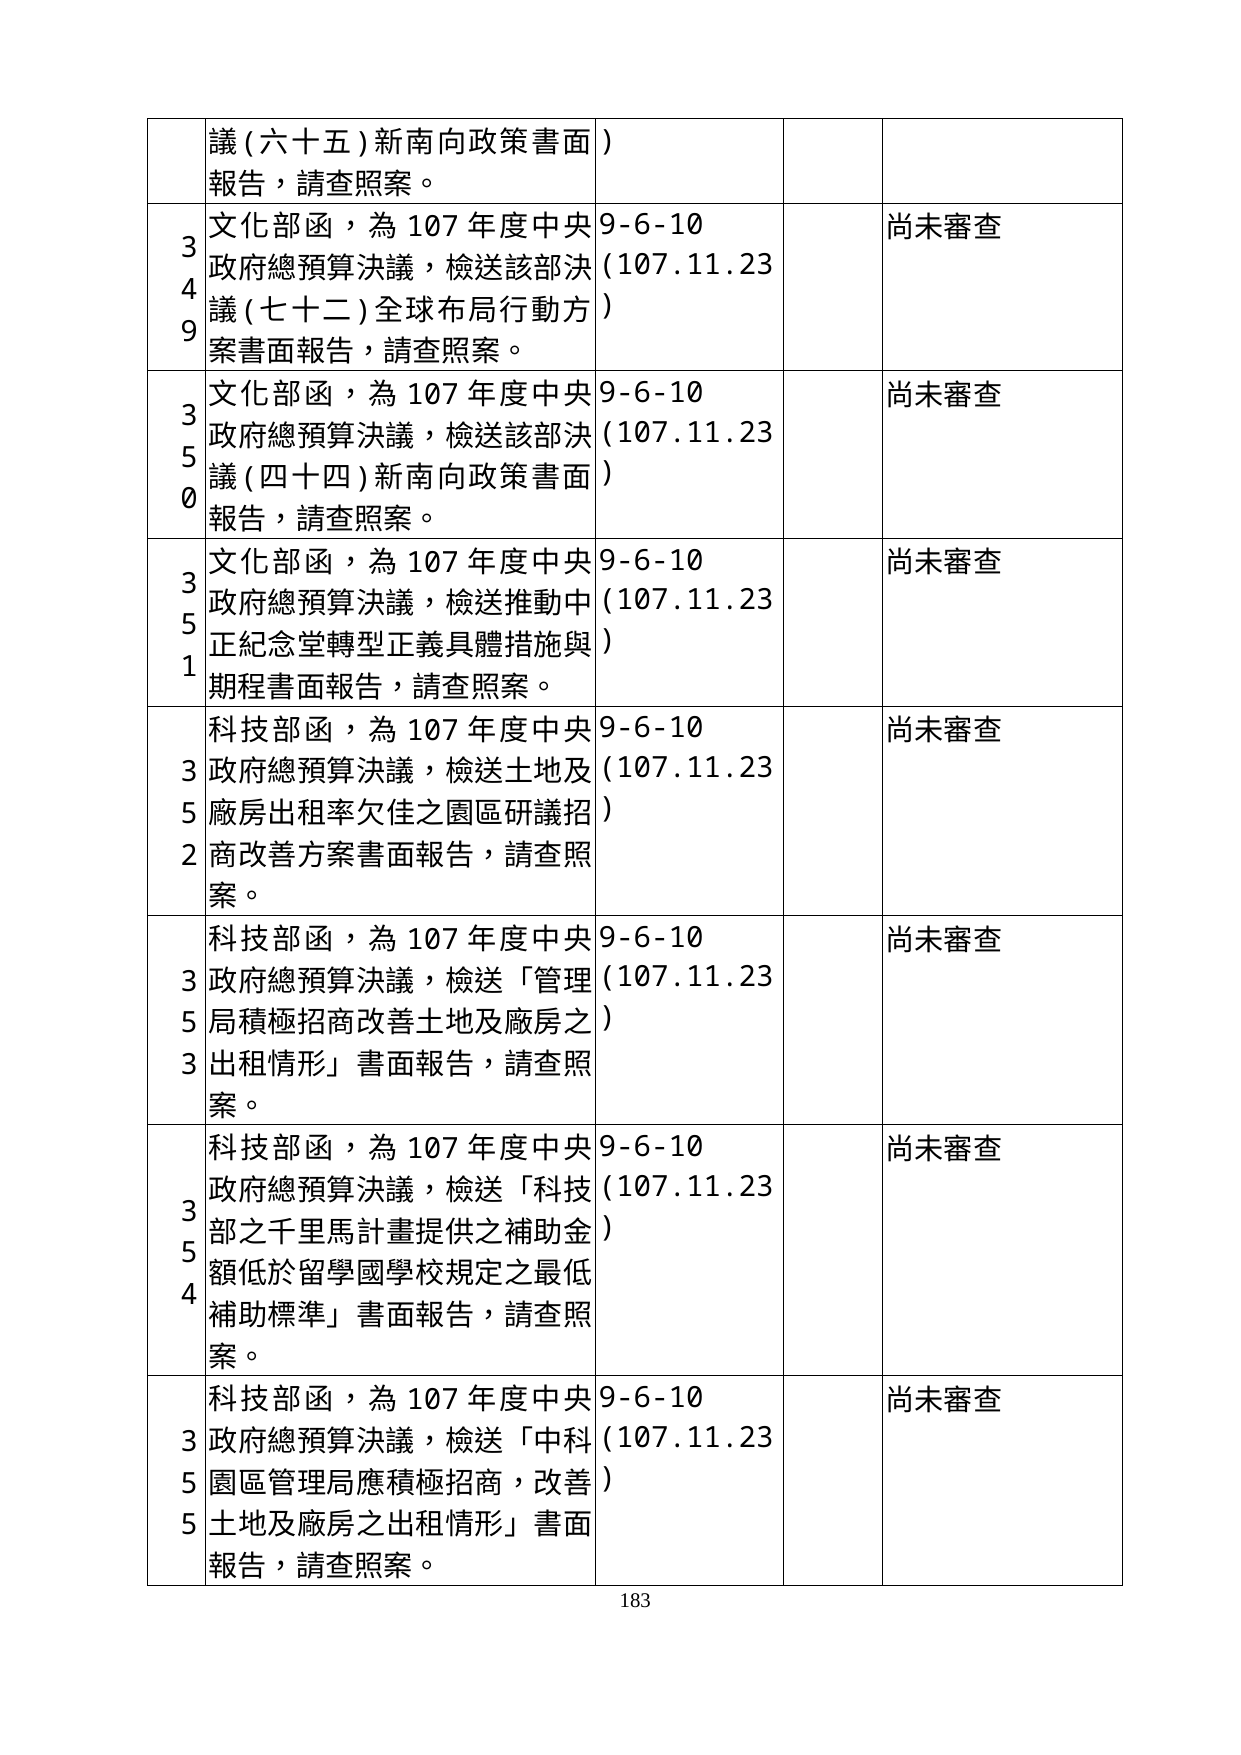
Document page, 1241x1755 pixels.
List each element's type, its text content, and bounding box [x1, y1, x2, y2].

table_cell 議(六十五)新南向政策書面報告，請查照案。 [206, 119, 595, 202]
table_cell 文化部函，為107年度中央政府總預算決議，檢送推動中正紀念堂轉型正義具體措施與期程書面報告，請查照案。 [206, 539, 595, 706]
table_cell [784, 204, 882, 370]
table_cell 尚未審查 [883, 371, 1122, 538]
table_cell ) [596, 119, 783, 202]
table_cell 科技部函，為107年度中央政府總預算決議，檢送「科技部之千里馬計畫提供之補助金額低於留學國學校規定之最低補助標準」書面報告，請查照案。 [206, 1125, 595, 1375]
table_cell 尚未審查 [883, 204, 1122, 370]
table_cell 文化部函，為107年度中央政府總預算決議，檢送該部決議(四十四)新南向政策書面報告，請查照案。 [206, 371, 595, 538]
table_cell [784, 1125, 882, 1375]
table_cell 尚未審查 [883, 916, 1122, 1124]
table_cell 9-6-10 (107.11.23) [596, 371, 783, 538]
table_cell [148, 707, 205, 915]
table_cell [148, 539, 205, 706]
table_cell [148, 1376, 205, 1585]
table_cell [784, 707, 882, 915]
table_cell [148, 119, 205, 202]
table_cell 9-6-10 (107.11.23) [596, 539, 783, 706]
table_cell 科技部函，為107年度中央政府總預算決議，檢送「中科園區管理局應積極招商，改善土地及廠房之出租情形」書面報告，請查照案。 [206, 1376, 595, 1585]
table_cell 9-6-10 (107.11.23) [596, 1125, 783, 1375]
table_cell 尚未審查 [883, 1125, 1122, 1375]
table_cell 文化部函，為107年度中央政府總預算決議，檢送該部決議(七十二)全球布局行動方案書面報告，請查照案。 [206, 204, 595, 370]
table_cell [883, 119, 1122, 202]
table_cell [148, 371, 205, 538]
table_cell 9-6-10 (107.11.23) [596, 916, 783, 1124]
table_cell 科技部函，為107年度中央政府總預算決議，檢送「管理局積極招商改善土地及廠房之出租情形」書面報告，請查照案。 [206, 916, 595, 1124]
table_cell 尚未審查 [883, 707, 1122, 915]
table_cell [148, 204, 205, 370]
table_cell [784, 916, 882, 1124]
table_cell [148, 1125, 205, 1375]
table_cell 科技部函，為107年度中央政府總預算決議，檢送土地及廠房出租率欠佳之園區研議招商改善方案書面報告，請查照案。 [206, 707, 595, 915]
table_cell 9-6-10 (107.11.23) [596, 1376, 783, 1585]
table_cell [784, 119, 882, 202]
table_cell [784, 539, 882, 706]
table_cell 9-6-10 (107.11.23) [596, 707, 783, 915]
table_cell 9-6-10 (107.11.23) [596, 204, 783, 370]
table_cell 尚未審查 [883, 539, 1122, 706]
table_cell [784, 371, 882, 538]
table_cell [784, 1376, 882, 1585]
table_cell [148, 916, 205, 1124]
table_cell 尚未審查 [883, 1376, 1122, 1585]
